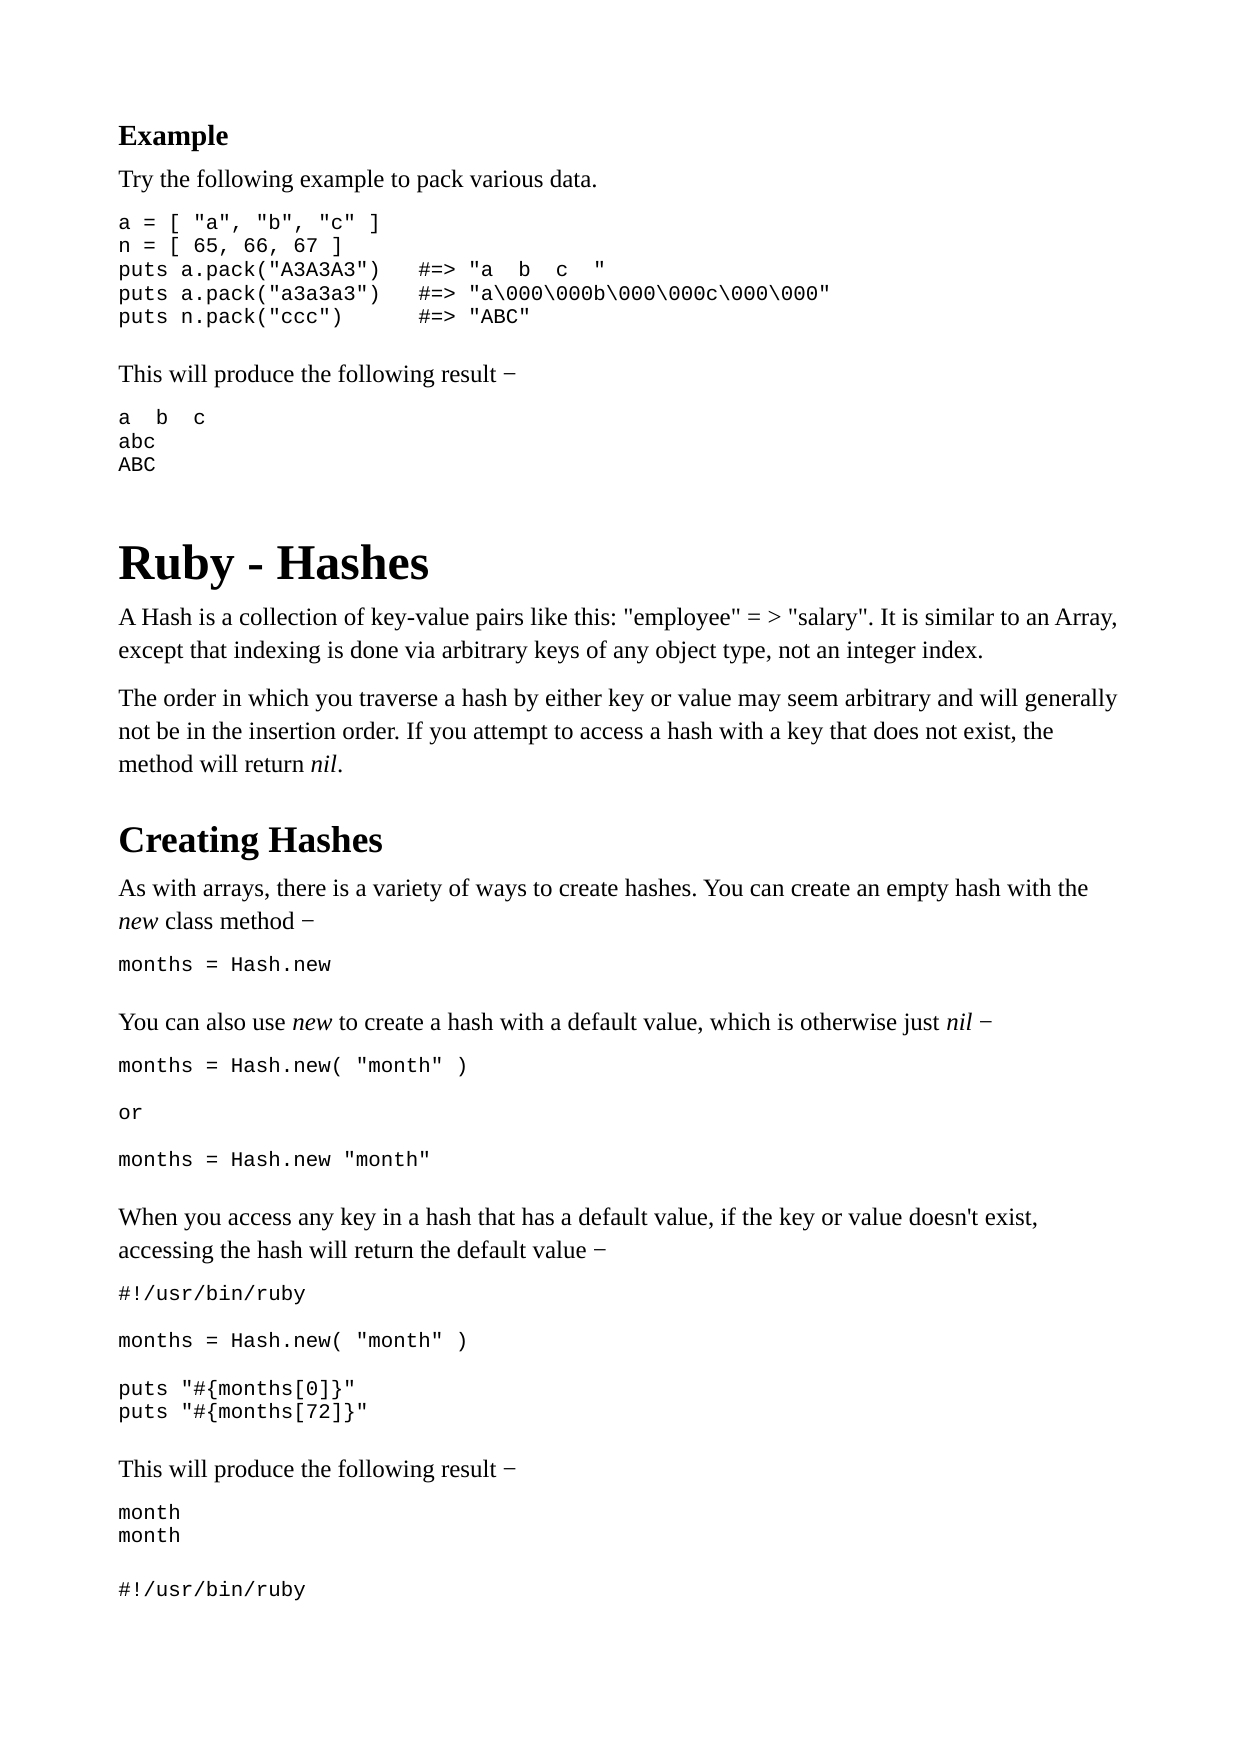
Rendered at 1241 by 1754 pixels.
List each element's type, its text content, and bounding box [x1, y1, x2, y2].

text When you access any key in a hash that has a default value, if the key or value doesn't exist, accessing the hash will return the default value − [118, 1202, 1122, 1264]
text puts "#{months[0]}" [118, 1377, 1122, 1401]
text Try the following example to pack various data. [118, 164, 1122, 193]
text puts a.pack("a3a3a3") #=> "a\000\000b\000\000c\000\000" [118, 283, 1122, 306]
text or [118, 1102, 1122, 1126]
text #!/usr/bin/ruby [118, 1283, 1122, 1307]
subtitle Ruby - Hashes [118, 532, 1122, 590]
text puts "#{months[72]}" [118, 1401, 1122, 1425]
subtitle Creating Hashes [118, 818, 1122, 861]
text A Hash is a collection of key-value pairs like this: "employee" = > "salary". It is similar to an Array, except that indexing is done via arbitrary keys of any object type, not an integer index. [118, 602, 1122, 664]
text month [118, 1502, 1122, 1526]
text You can also use new to create a hash with a default value, which is otherwise just nil − [118, 1007, 1122, 1036]
text months = Hash.new( "month" ) [118, 1054, 1122, 1078]
text month [118, 1526, 1122, 1549]
text a b c [118, 407, 1122, 431]
text n = [ 65, 66, 67 ] [118, 235, 1122, 259]
text This will produce the following result − [118, 359, 1122, 388]
text puts a.pack("A3A3A3") #=> "a b c " [118, 259, 1122, 283]
text months = Hash.new "month" [118, 1149, 1122, 1173]
subtitle Example [118, 118, 1122, 152]
text puts n.pack("ccc") #=> "ABC" [118, 306, 1122, 330]
text abc [118, 431, 1122, 454]
text months = Hash.new( "month" ) [118, 1330, 1122, 1354]
text a = [ "a", "b", "c" ] [118, 212, 1122, 235]
text This will produce the following result − [118, 1454, 1122, 1483]
text As with arrays, there is a variety of ways to create hashes. You can create an empty hash with the new class method − [118, 873, 1122, 935]
text The order in which you traverse a hash by either key or value may seem arbitrary and will generally not be in the insertion order. If you attempt to access a hash with a key that does not exist, the method will return nil. [118, 683, 1122, 778]
text months = Hash.new [118, 954, 1122, 977]
text ABC [118, 454, 1122, 478]
text #!/usr/bin/ruby [118, 1579, 1122, 1602]
